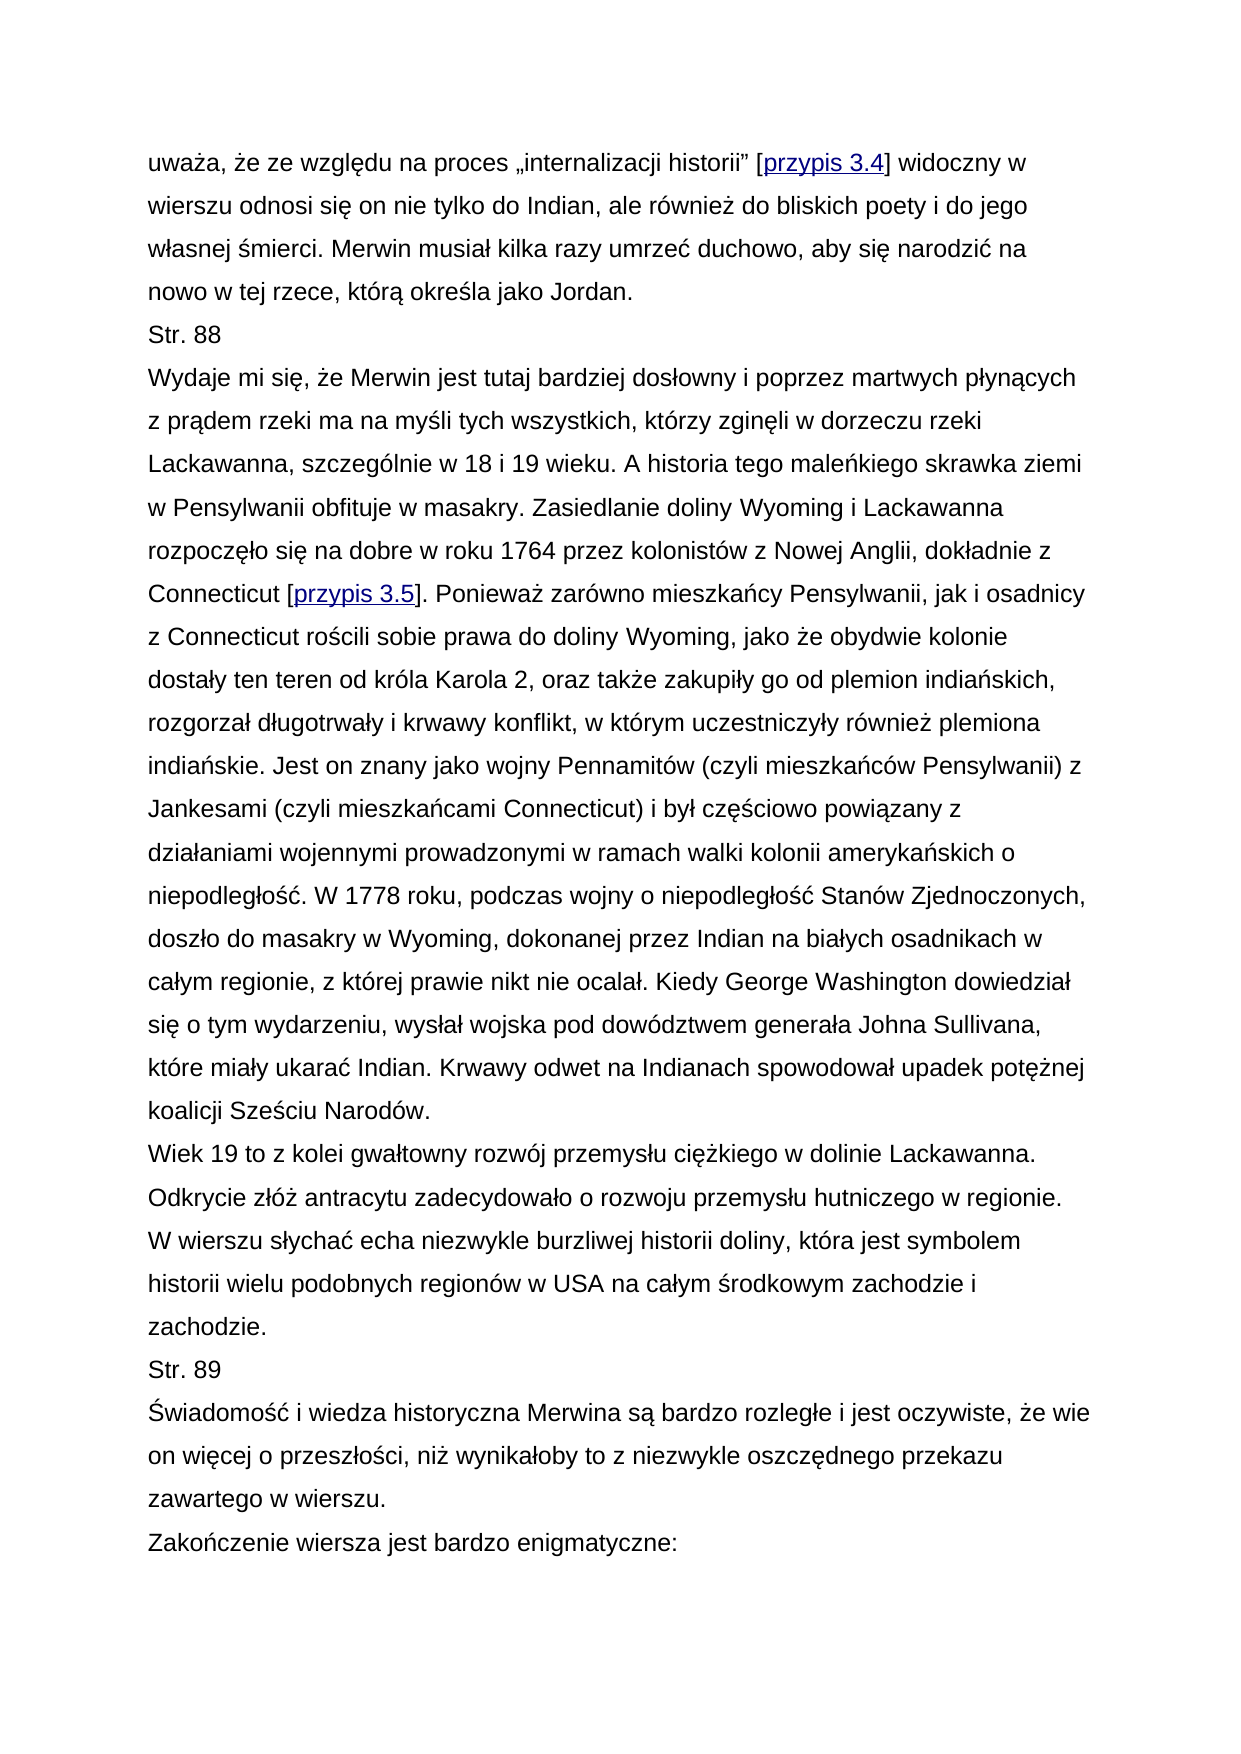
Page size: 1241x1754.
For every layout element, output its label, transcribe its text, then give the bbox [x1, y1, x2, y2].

text uważa, że ze względu na proces „internalizacji historii” [przypis 3.4] widoczny w wierszu odnosi się on nie tylko do Indian, ale również do bliskich poety i do jego własnej śmierci. Merwin musiał kilka razy umrzeć duchowo, aby się narodzić na nowo w tej rzece, którą określa jako Jordan. [148, 148, 1093, 306]
text Wydaje mi się, że Merwin jest tutaj bardziej dosłowny i poprzez martwych płynących z prądem rzeki ma na myśli tych wszystkich, którzy zginęli w dorzeczu rzeki Lackawanna, szczególnie w 18 i 19 wieku. A historia tego maleńkiego skrawka ziemi w Pensylwanii obfituje w masakry. Zasiedlanie doliny Wyoming i Lackawanna rozpoczęło się na dobre w roku 1764 przez kolonistów z Nowej Anglii, dokładnie z Connecticut [przypis 3.5]. Ponieważ zarówno mieszkańcy Pensylwanii, jak i osadnicy z Connecticut rościli sobie prawa do doliny Wyoming, jako że obydwie kolonie dostały ten teren od króla Karola 2, oraz także zakupiły go od plemion indiańskich, rozgorzał długotrwały i krwawy konflikt, w którym uczestniczyły również plemiona indiańskie. Jest on znany jako wojny Pennamitów (czyli mieszkańców Pensylwanii) z Jankesami (czyli mieszkańcami Connecticut) i był częściowo powiązany z działaniami wojennymi prowadzonymi w ramach walki kolonii amerykańskich o niepodległość. W 1778 roku, podczas wojny o niepodległość Stanów Zjednoczonych, doszło do masakry w Wyoming, dokonanej przez Indian na białych osadnikach w całym regionie, z której prawie nikt nie ocalał. Kiedy George Washington dowiedział się o tym wydarzeniu, wysłał wojska pod dowództwem generała Johna Sullivana, które miały ukarać Indian. Krwawy odwet na Indianach spowodował upadek potężnej koalicji Sześciu Narodów. [148, 363, 1093, 1125]
text Zakończenie wiersza jest bardzo enigmatyczne: [148, 1528, 1093, 1556]
text Wiek 19 to z kolei gwałtowny rozwój przemysłu ciężkiego w dolinie Lackawanna. Odkrycie złóż antracytu zadecydowało o rozwoju przemysłu hutniczego w regionie. W wierszu słychać echa niezwykle burzliwej historii doliny, która jest symbolem historii wielu podobnych regionów w USA na całym środkowym zachodzie i zachodzie. [148, 1139, 1093, 1341]
text Str. 88 [148, 320, 1093, 349]
text Świadomość i wiedza historyczna Merwina są bardzo rozległe i jest oczywiste, że wie on więcej o przeszłości, niż wynikałoby to z niezwykle oszczędnego przekazu zawartego w wierszu. [148, 1398, 1093, 1513]
text Str. 89 [148, 1355, 1093, 1384]
